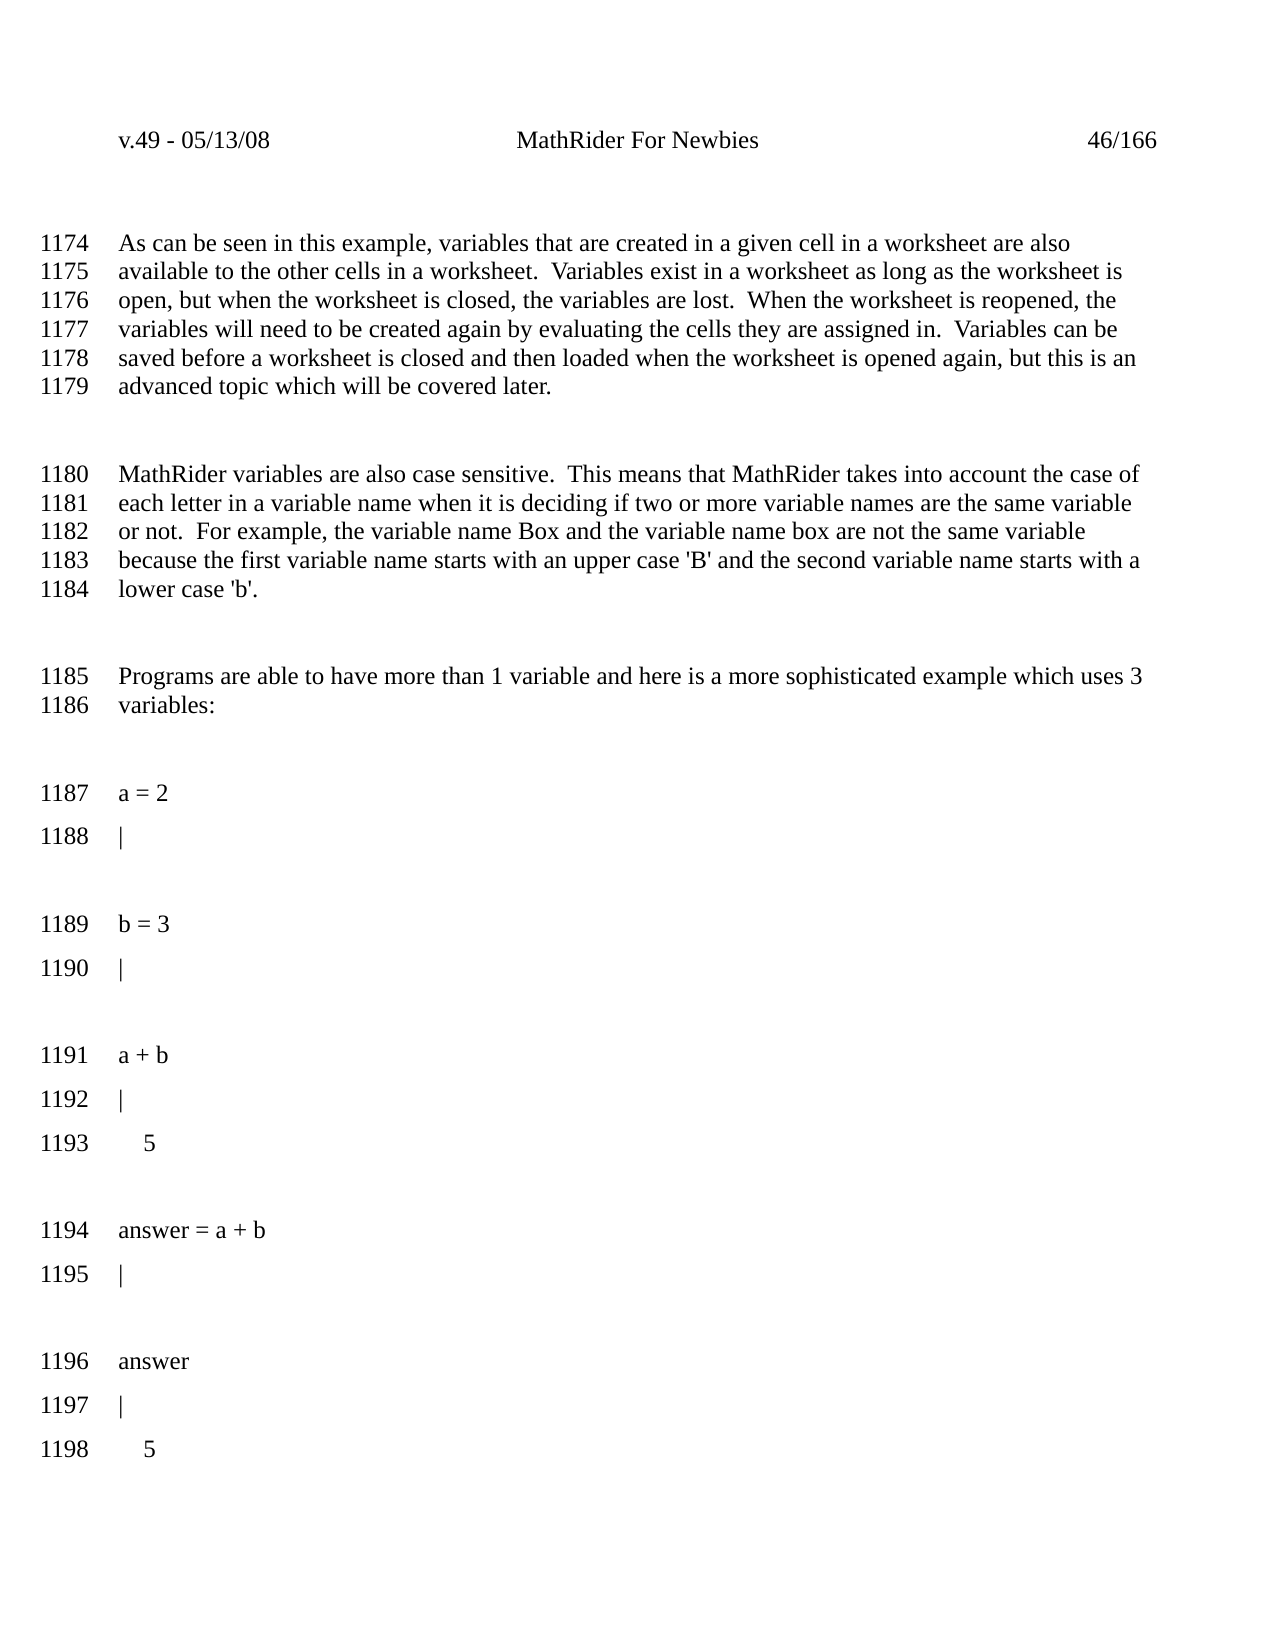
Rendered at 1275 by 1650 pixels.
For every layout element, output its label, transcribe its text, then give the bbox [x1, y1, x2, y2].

text 5 [118, 1434, 1157, 1463]
text | [118, 821, 1157, 850]
text answer [118, 1346, 1157, 1375]
text As can be seen in this example, variables that are created in a given cell in a worksheet are also available to the other cells in a worksheet. Variables exist in a worksheet as long as the worksheet is open, but when the worksheet is closed, the variables are lost. When the worksheet is reopened, the variables will need to be created again by evaluating the cells they are assigned in. Variables can be saved before a worksheet is closed and then loaded when the worksheet is opened again, but this is an advanced topic which will be covered later. [118, 228, 1157, 400]
text Programs are able to have more than 1 variable and here is a more sophisticated example which uses 3 variables: [118, 661, 1157, 719]
text | [118, 1390, 1157, 1419]
text | [118, 953, 1157, 981]
text | [118, 1259, 1157, 1288]
text | [118, 1084, 1157, 1113]
text a = 2 [118, 778, 1157, 806]
text 5 [118, 1128, 1157, 1156]
text a + b [118, 1040, 1157, 1069]
text MathRider variables are also case sensitive. This means that MathRider takes into account the case of each letter in a variable name when it is deciding if two or more variable names are the same variable or not. For example, the variable name Box and the variable name box are not the same variable because the first variable name starts with an upper case 'B' and the second variable name starts with a lower case 'b'. [118, 459, 1157, 603]
text answer = a + b [118, 1215, 1157, 1244]
text b = 3 [118, 909, 1157, 938]
